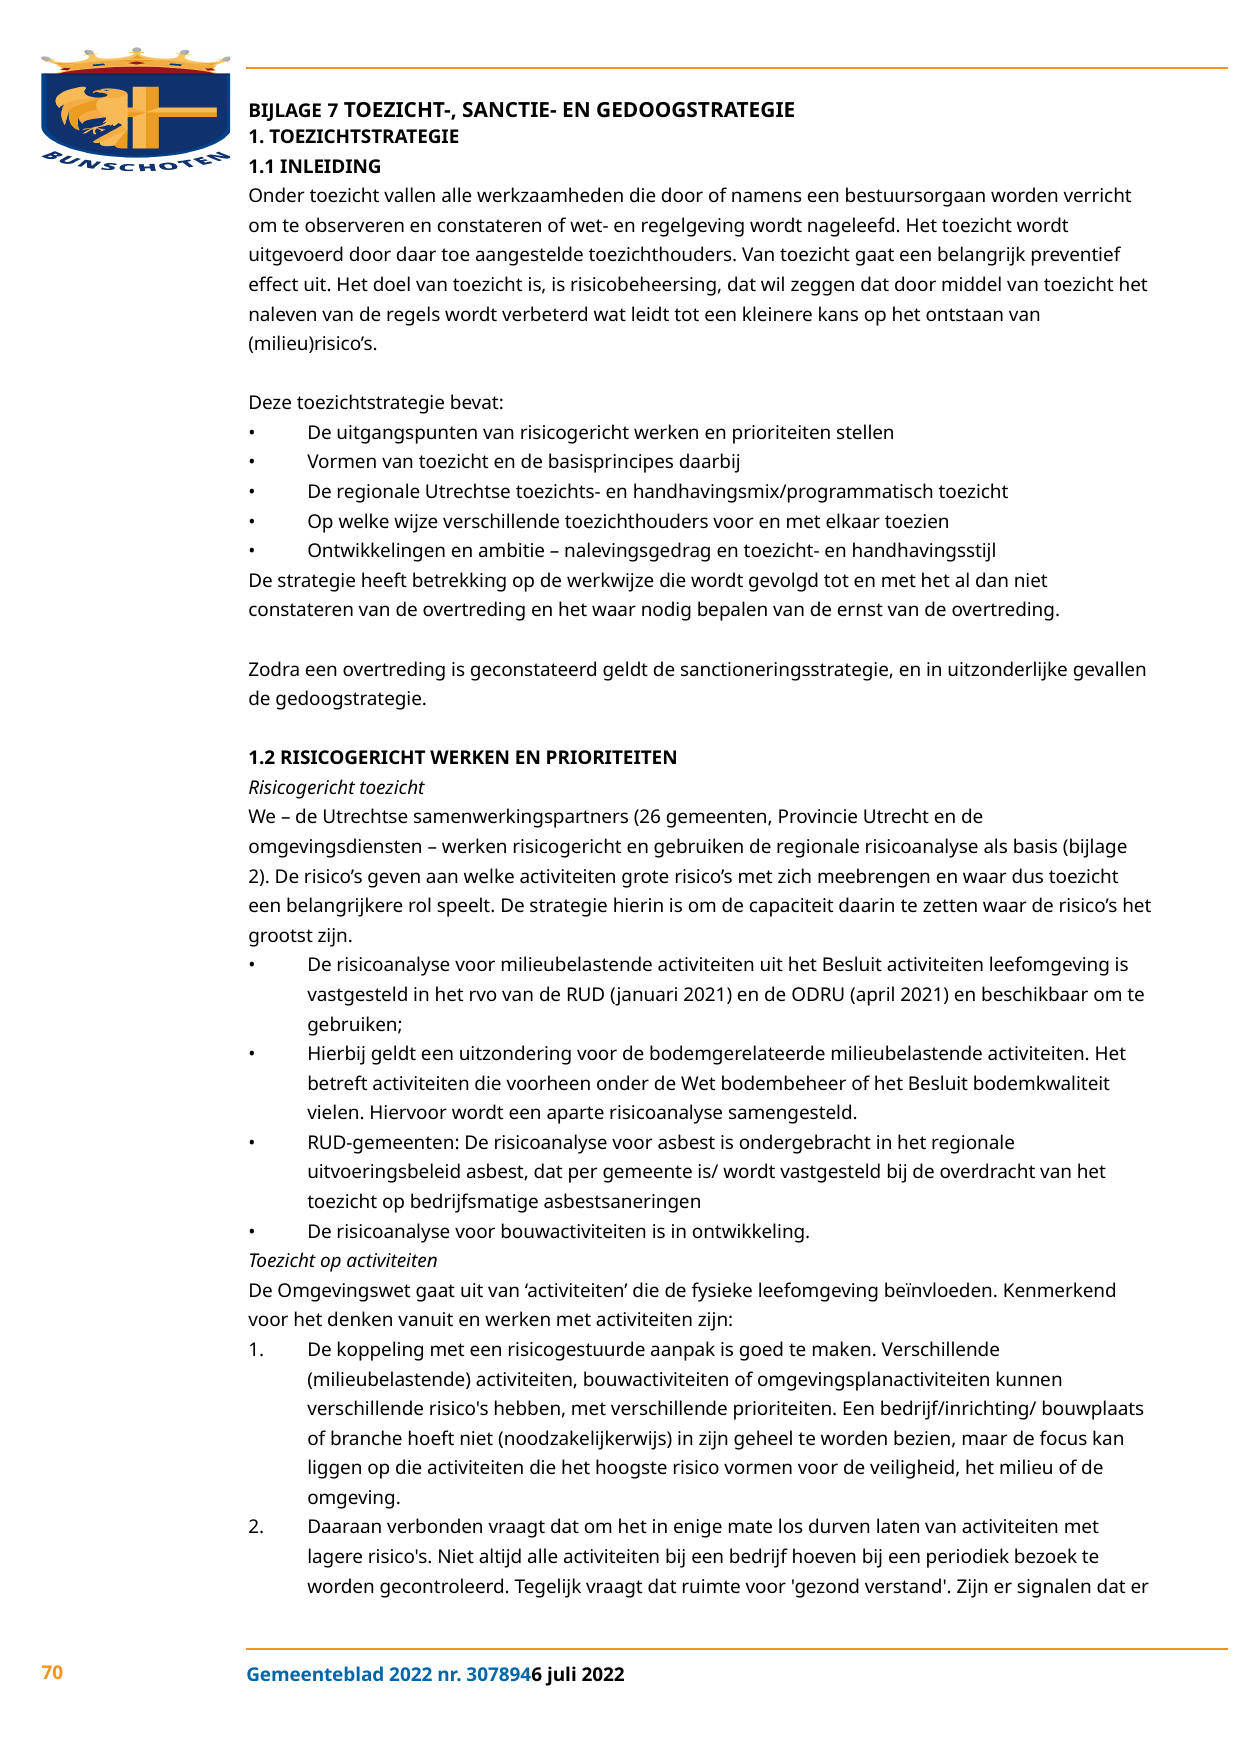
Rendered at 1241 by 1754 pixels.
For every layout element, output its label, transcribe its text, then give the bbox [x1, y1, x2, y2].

list De regionale Utrechtse toezichts- en handhavingsmix/programmatisch toezicht [248, 478, 1152, 504]
text 1.2 RISICOGERICHT WERKEN EN PRIORITEITEN [248, 744, 1152, 770]
list De koppeling met een risicogestuurde aanpak is goed te maken. Verschillende (milieubelastende) activiteiten, bouwactiviteiten of omgevingsplanactiviteiten kunnen verschillende risico's hebben, met verschillende prioriteiten. Een bedrijf/inrichting/ bouwplaats of branche hoeft niet (noodzakelijkerwijs) in zijn geheel te worden bezien, maar de focus kan liggen op die activiteiten die het hoogste risico vormen voor de veiligheid, het milieu of de omgeving. [248, 1336, 1152, 1510]
list Hierbij geldt een uitzondering voor de bodemgerelateerde milieubelastende activiteiten. Het betreft activiteiten die voorheen onder de Wet bodembeheer of het Besluit bodemkwaliteit vielen. Hiervoor wordt een aparte risicoanalyse samengesteld. [248, 1040, 1152, 1125]
picture [41, 47, 231, 172]
list De risicoanalyse voor bouwactiviteiten is in ontwikkeling. [248, 1218, 1152, 1244]
list Vormen van toezicht en de basisprincipes daarbij [248, 449, 1152, 474]
text Zodra een overtreding is geconstateerd geldt de sanctioneringsstrategie, en in uitzonderlijke gevallen de gedoogstrategie. [248, 656, 1152, 711]
list Ontwikkelingen en ambitie – nalevingsgedrag en toezicht- en handhavingsstijl [248, 537, 1152, 563]
text Toezicht op activiteiten [248, 1247, 1152, 1273]
list De risicoanalyse voor milieubelastende activiteiten uit het Besluit activiteiten leefomgeving is vastgesteld in het rvo van de RUD (januari 2021) en de ODRU (april 2021) en beschikbaar om te gebruiken; [248, 952, 1152, 1037]
text Deze toezichtstrategie bevat: [248, 389, 1152, 415]
list De uitgangspunten van risicogericht werken en prioriteiten stellen [248, 419, 1152, 445]
text BIJLAGE 7 TOEZICHT-, SANCTIE- EN GEDOOGSTRATEGIE [248, 95, 1152, 123]
text 1.1 INLEIDING [248, 153, 1152, 179]
list Op welke wijze verschillende toezichthouders voor en met elkaar toezien [248, 508, 1152, 534]
text De strategie heeft betrekking op de werkwijze die wordt gevolgd tot en met het al dan niet constateren van de overtreding en het waar nodig bepalen van de ernst van de overtreding. [248, 567, 1152, 622]
text 1. TOEZICHTSTRATEGIE [248, 123, 1152, 149]
text De Omgevingswet gaat uit van ‘activiteiten’ die de fysieke leefomgeving beïnvloeden. Kenmerkend voor het denken vanuit en werken met activiteiten zijn: [248, 1277, 1152, 1332]
list RUD-gemeenten: De risicoanalyse voor asbest is ondergebracht in het regionale uitvoeringsbeleid asbest, dat per gemeente is/ wordt vastgesteld bij de overdracht van het toezicht op bedrijfsmatige asbestsaneringen [248, 1129, 1152, 1214]
text Risicogericht toezicht [248, 774, 1152, 800]
list Daaraan verbonden vraagt dat om het in enige mate los durven laten van activiteiten met lagere risico's. Niet altijd alle activiteiten bij een bedrijf hoeven bij een periodiek bezoek te worden gecontroleerd. Tegelijk vraagt dat ruimte voor 'gezond verstand'. Zijn er signalen dat er [248, 1514, 1152, 1599]
text Onder toezicht vallen alle werkzaamheden die door of namens een bestuursorgaan worden verricht om te observeren en constateren of wet- en regelgeving wordt nageleefd. Het toezicht wordt uitgevoerd door daar toe aangestelde toezichthouders. Van toezicht gaat een belangrijk preventief effect uit. Het doel van toezicht is, is risicobeheersing, dat wil zeggen dat door middel van toezicht het naleven van de regels wordt verbeterd wat leidt tot een kleinere kans op het ontstaan van (milieu)risico’s. [248, 182, 1152, 356]
text We – de Utrechtse samenwerkingspartners (26 gemeenten, Provincie Utrecht en de omgevingsdiensten – werken risicogericht en gebruiken de regionale risicoanalyse als basis (bijlage 2). De risico’s geven aan welke activiteiten grote risico’s met zich meebrengen en waar dus toezicht een belangrijkere rol speelt. De strategie hierin is om de capaciteit daarin te zetten waar de risico’s het grootst zijn. [248, 804, 1152, 948]
